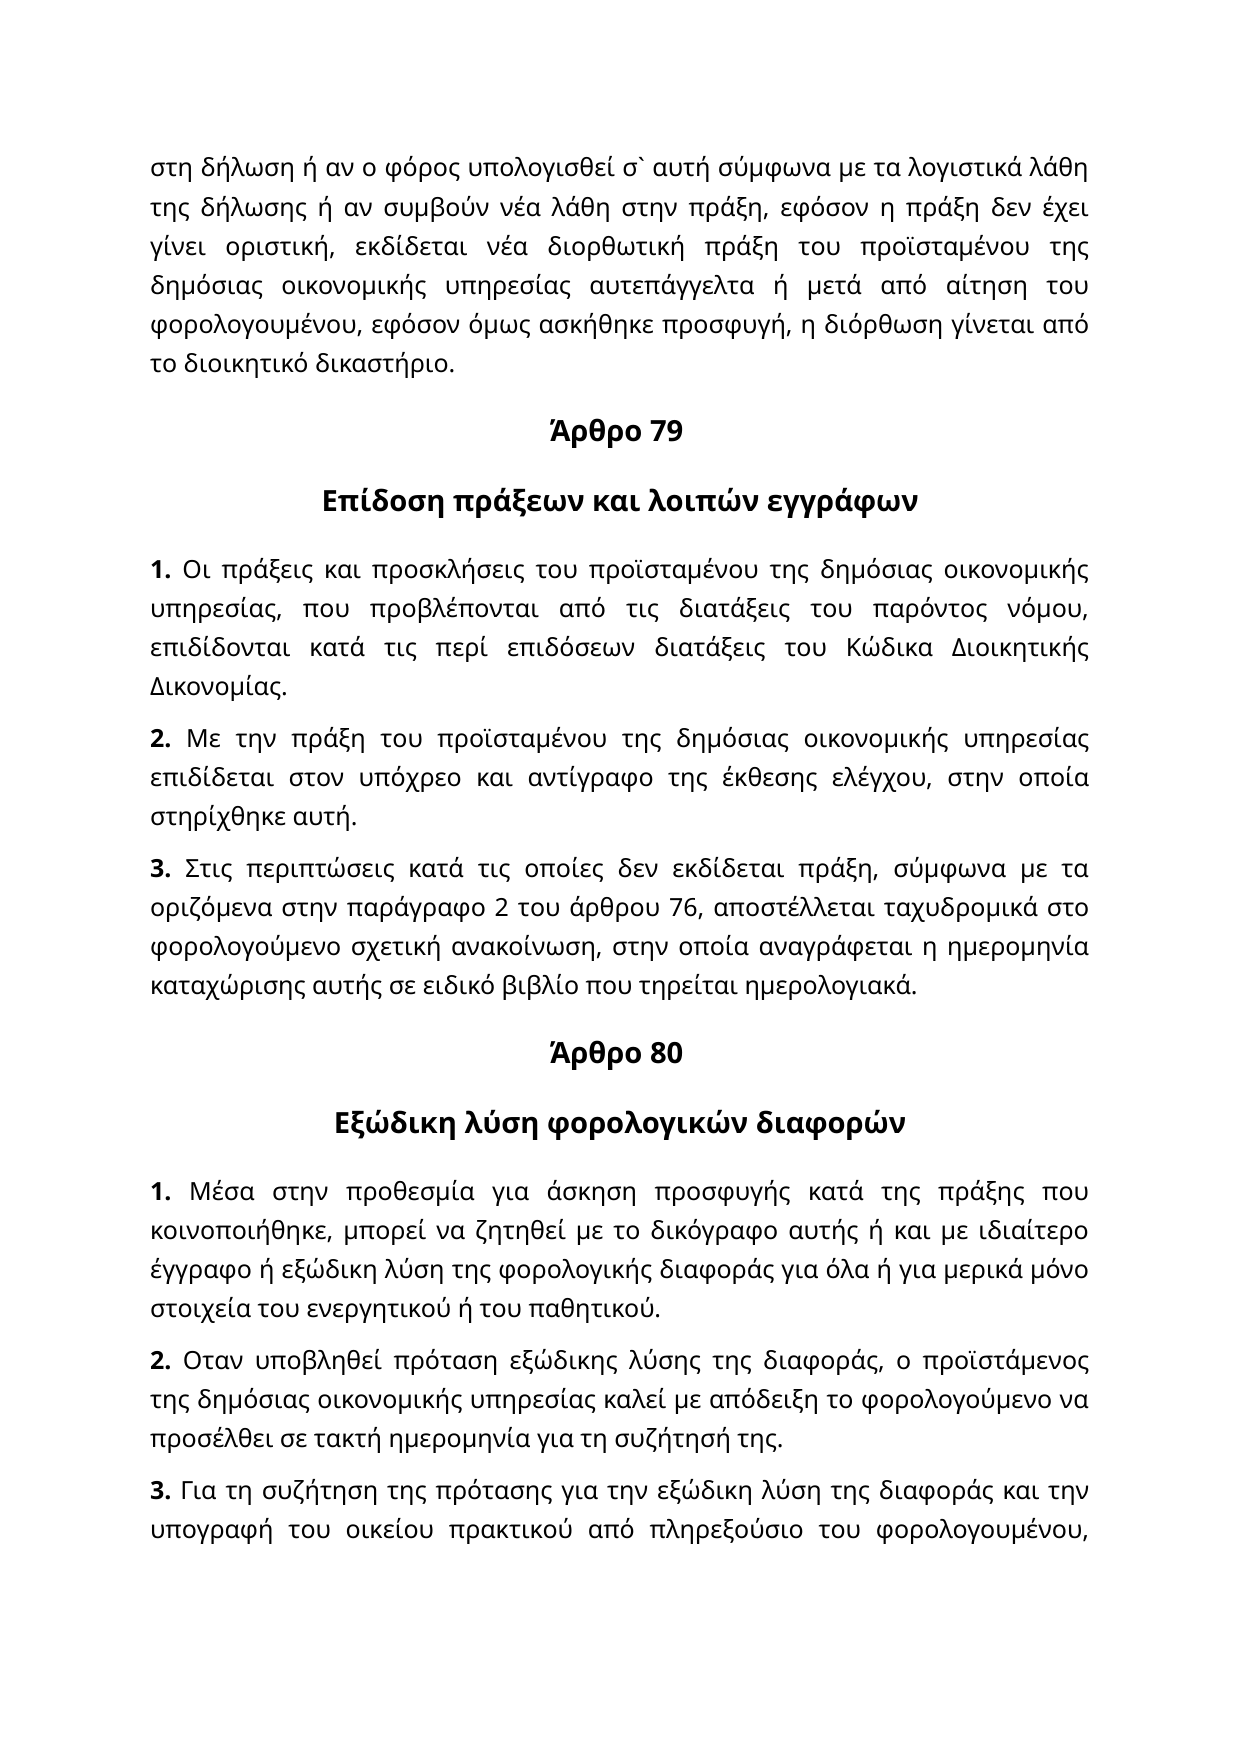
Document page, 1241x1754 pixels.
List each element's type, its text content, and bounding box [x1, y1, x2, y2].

subtitle Άρθρο 80 [150, 1032, 1090, 1072]
text 3. Για τη συζήτηση της πρότασης για την εξώδικη λύση της διαφοράς και την υπογραφή του οικείου πρακτικού από πληρεξούσιο του φορολογουμένου, [150, 1472, 1090, 1546]
text 3. Στις περιπτώσεις κατά τις οποίες δεν εκδίδεται πράξη, σύμφωνα με τα οριζόμενα στην παράγραφο 2 του άρθρου 76, αποστέλλεται ταχυδρομικά στο φορολογούμενο σχετική ανακοίνωση, στην οποία αναγράφεται η ημερομηνία καταχώρισης αυτής σε ειδικό βιβλίο που τηρείται ημερολογιακά. [150, 850, 1090, 1002]
text 1. Μέσα στην προθεσμία για άσκηση προσφυγής κατά της πράξης που κοινοποιήθηκε, μπορεί να ζητηθεί με το δικόγραφο αυτής ή και με ιδιαίτερο έγγραφο ή εξώδικη λύση της φορολογικής διαφοράς για όλα ή για μερικά μόνο στοιχεία του ενεργητικού ή του παθητικού. [150, 1173, 1090, 1325]
text 2. Με την πράξη του προϊσταμένου της δημόσιας οικονομικής υπηρεσίας επιδίδεται στον υπόχρεο και αντίγραφο της έκθεσης ελέγχου, στην οποία στηρίχθηκε αυτή. [150, 720, 1090, 833]
text 1. Οι πράξεις και προσκλήσεις του προϊσταμένου της δημόσιας οικονομικής υπηρεσίας, που προβλέπονται από τις διατάξεις του παρόντος νόμου, επιδίδονται κατά τις περί επιδόσεων διατάξεις του Κώδικα Διοικητικής Δικονομίας. [150, 551, 1090, 703]
text στη δήλωση ή αν ο φόρος υπολογισθεί σ` αυτή σύμφωνα με τα λογιστικά λάθη της δήλωσης ή αν συμβούν νέα λάθη στην πράξη, εφόσον η πράξη δεν έχει γίνει οριστική, εκδίδεται νέα διορθωτική πράξη του προϊσταμένου της δημόσιας οικονομικής υπηρεσίας αυτεπάγγελτα ή μετά από αίτηση του φορολογουμένου, εφόσον όμως ασκήθηκε προσφυγή, η διόρθωση γίνεται από το διοικητικό δικαστήριο. [150, 150, 1090, 380]
subtitle Εξώδικη λύση φορολογικών διαφορών [150, 1103, 1090, 1142]
subtitle Άρθρο 79 [150, 410, 1090, 450]
text 2. Οταν υποβληθεί πρόταση εξώδικης λύσης της διαφοράς, ο προϊστάμενος της δημόσιας οικονομικής υπηρεσίας καλεί με απόδειξη το φορολογούμενο να προσέλθει σε τακτή ημερομηνία για τη συζήτησή της. [150, 1342, 1090, 1455]
subtitle Επίδοση πράξεων και λοιπών εγγράφων [150, 481, 1090, 520]
